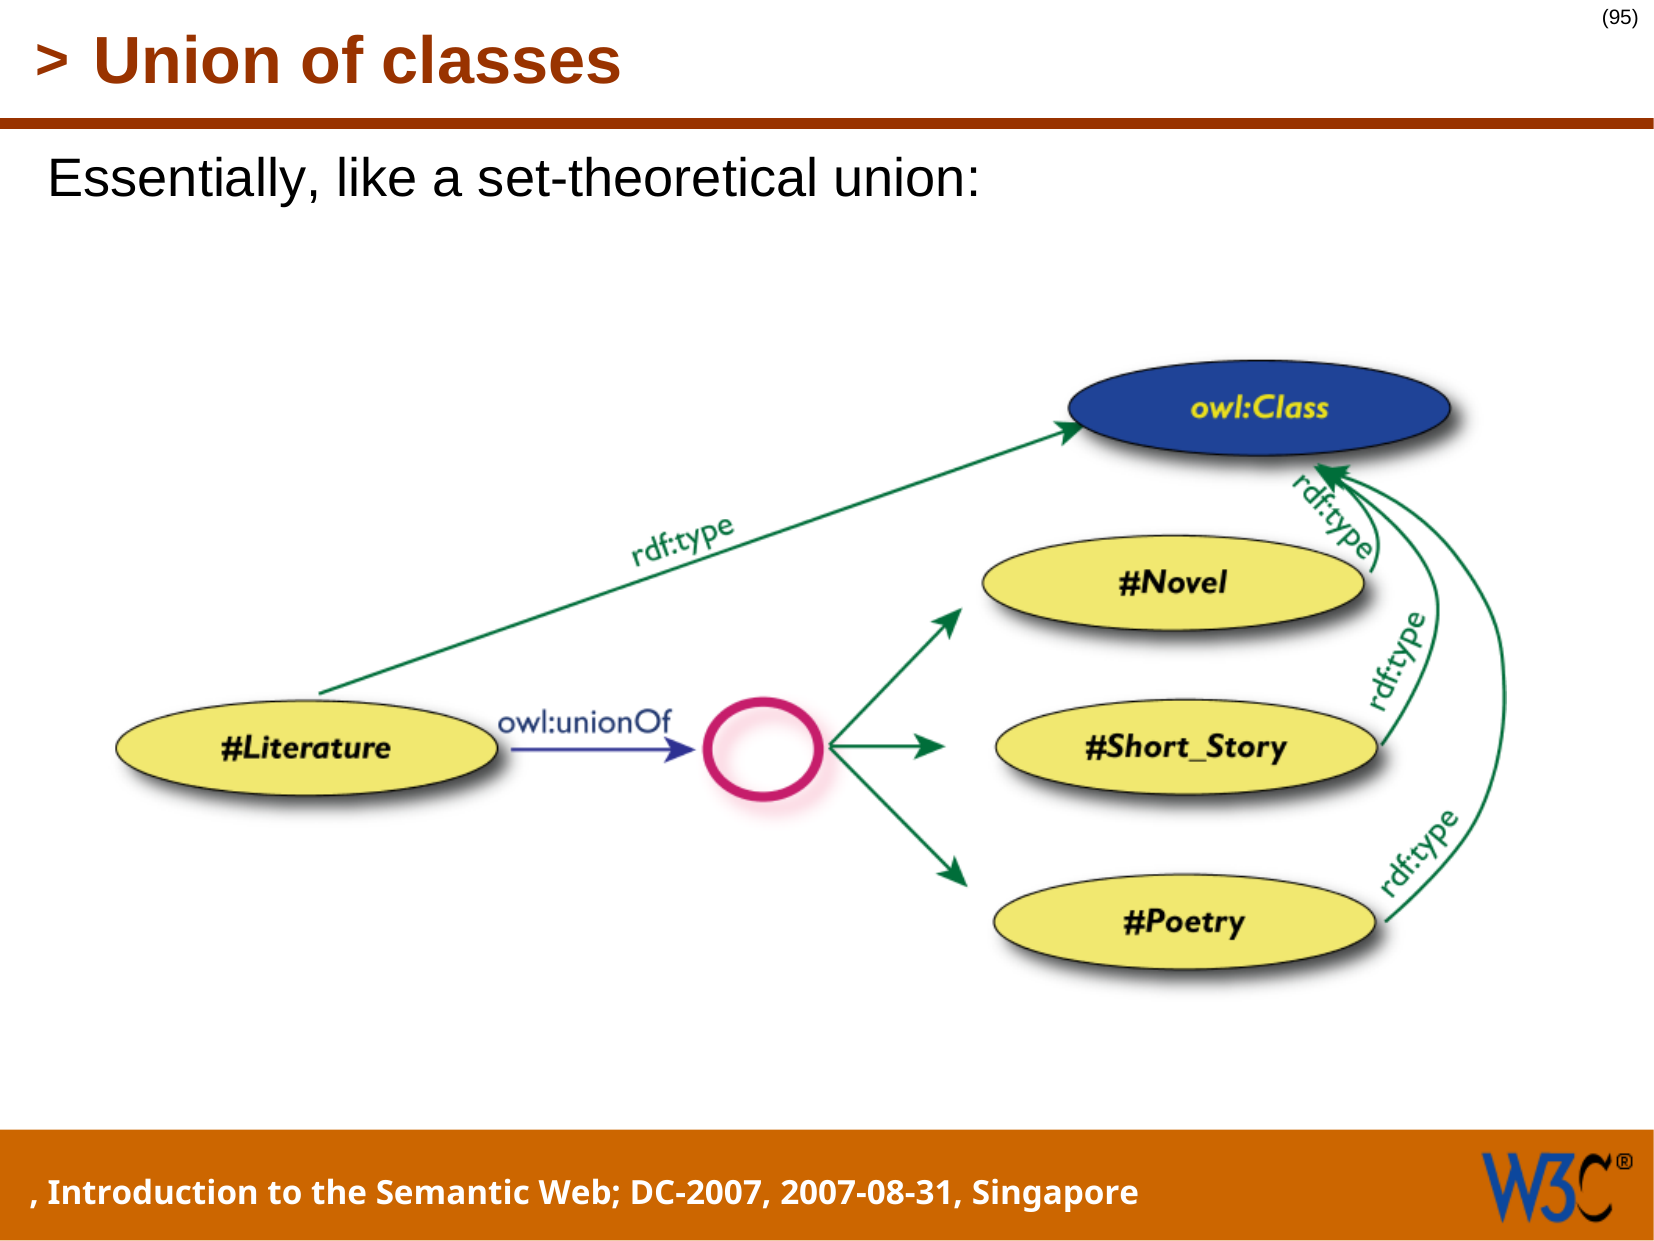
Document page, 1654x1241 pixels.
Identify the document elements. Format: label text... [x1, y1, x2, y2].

list Essentially, like a set-theoretical union: [29, 147, 1624, 325]
picture [1477, 1149, 1639, 1228]
picture [100, 346, 1507, 1009]
title Union of classes [93, 7, 1493, 111]
